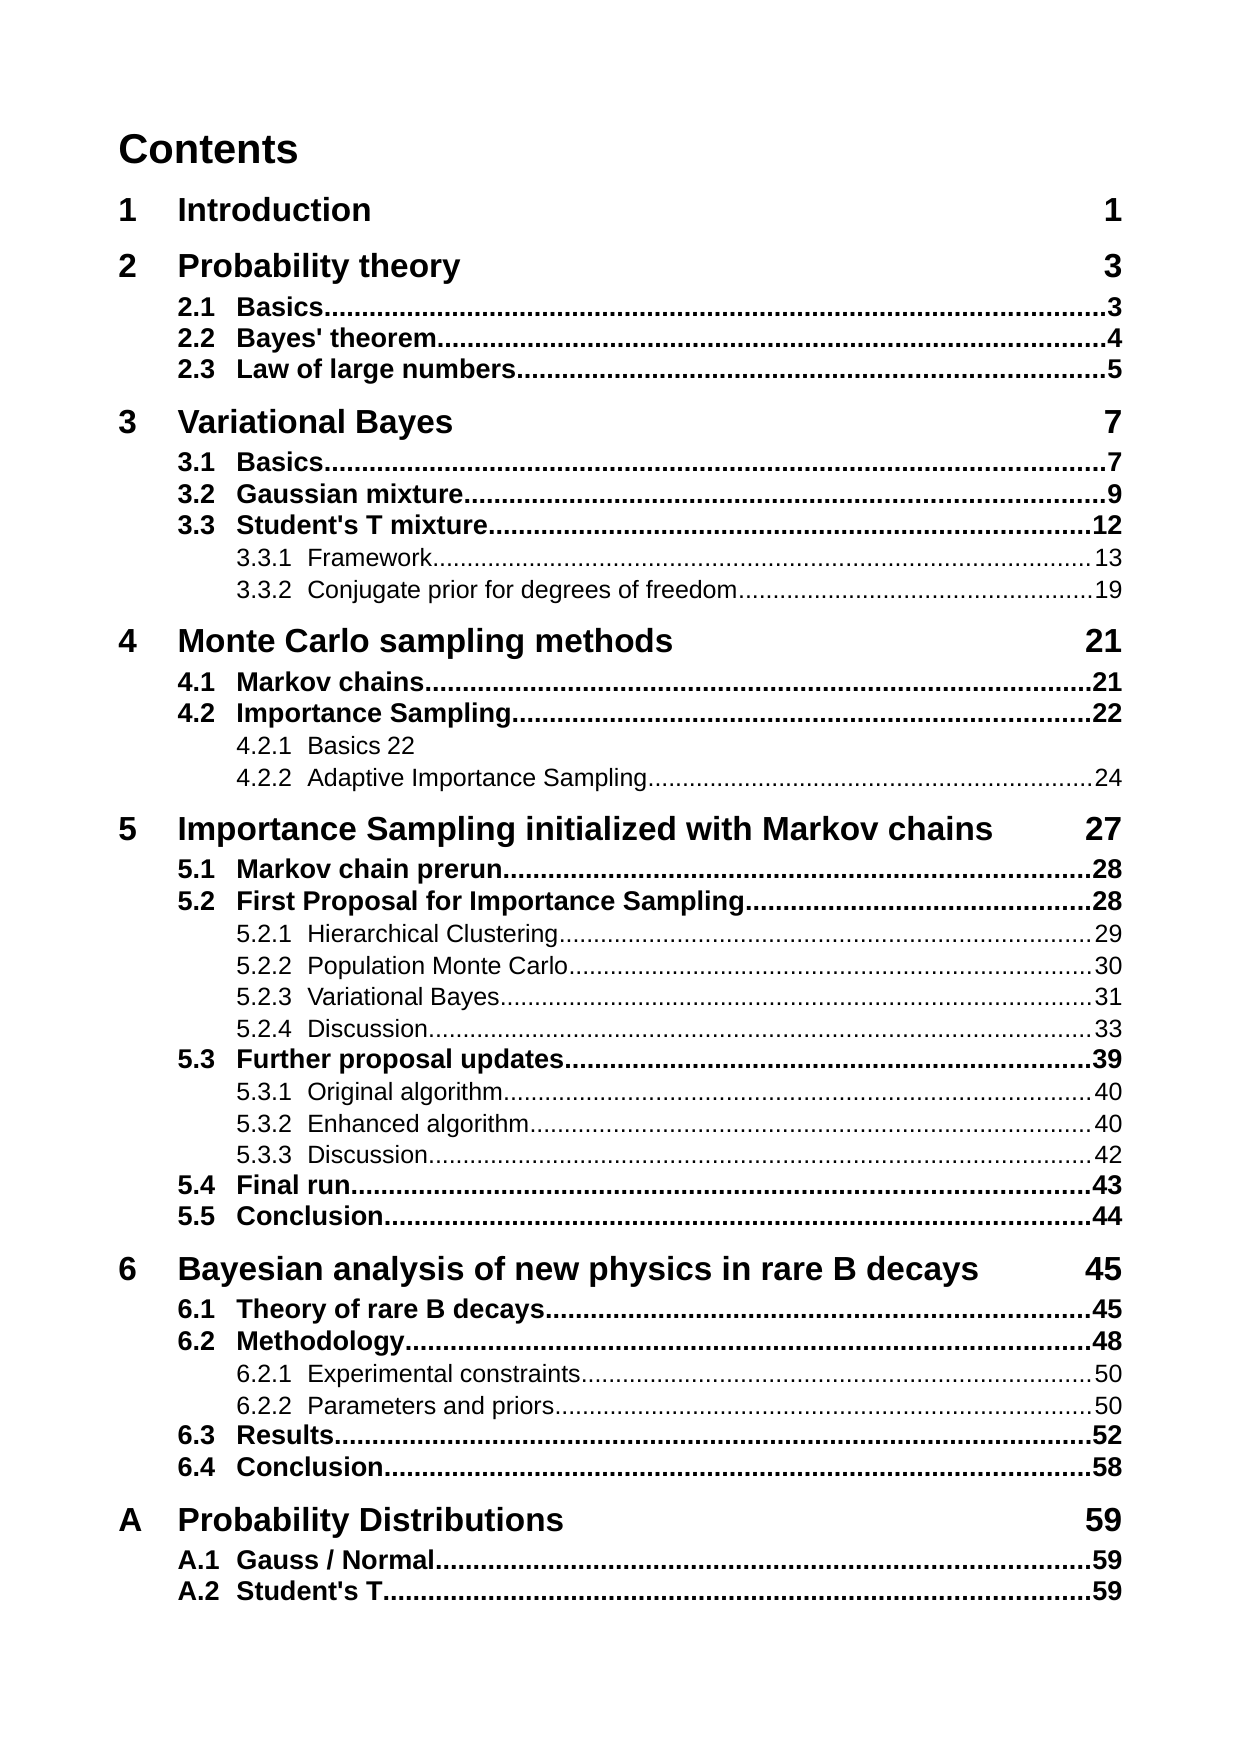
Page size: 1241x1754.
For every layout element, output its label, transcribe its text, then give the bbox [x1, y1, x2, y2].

text 4.2.1 Basics 22 [136, 731, 1122, 760]
text 6 Bayesian analysis of new physics in rare B decays 45 [118, 1249, 1122, 1288]
text 5.1 Markov chain prerun 28 [118, 853, 1122, 885]
text 3.3 Student's T mixture 12 [118, 509, 1122, 540]
text 5.3.3 Discussion 42 [136, 1140, 1122, 1169]
text 6.4 Conclusion 58 [118, 1451, 1122, 1482]
text 6.2.1 Experimental constraints 50 [136, 1359, 1122, 1388]
text 4.2.2 Adaptive Importance Sampling 24 [136, 763, 1122, 791]
text 4.2 Importance Sampling 22 [118, 697, 1122, 728]
text 2 Probability theory 3 [118, 246, 1122, 285]
text Contents [118, 124, 1122, 172]
text 3.3.2 Conjugate prior for degrees of freedom 19 [136, 575, 1122, 603]
text 6.1 Theory of rare B decays 45 [118, 1293, 1122, 1325]
text 4.1 Markov chains 21 [118, 666, 1122, 697]
text 2.3 Law of large numbers 5 [118, 353, 1122, 384]
text 6.2 Methodology 48 [118, 1325, 1122, 1356]
text 3.3.1 Framework 13 [136, 543, 1122, 572]
text 5.2.1 Hierarchical Clustering 29 [136, 919, 1122, 948]
text 3.1 Basics 7 [118, 446, 1122, 478]
text 2.1 Basics 3 [118, 291, 1122, 322]
text 4 Monte Carlo sampling methods 21 [118, 621, 1122, 660]
text 5.2.4 Discussion 33 [136, 1014, 1122, 1043]
text 5.5 Conclusion 44 [118, 1200, 1122, 1231]
text A.1 Gauss / Normal 59 [118, 1544, 1122, 1575]
text 3 Variational Bayes 7 [118, 402, 1122, 441]
text A Probability Distributions 59 [118, 1499, 1122, 1538]
text 5 Importance Sampling initialized with Markov chains 27 [118, 809, 1122, 848]
text 5.3 Further proposal updates 39 [118, 1043, 1122, 1074]
text 5.4 Final run 43 [118, 1169, 1122, 1200]
text 1 Introduction 1 [118, 190, 1122, 228]
text 3.2 Gaussian mixture 9 [118, 478, 1122, 509]
text A.2 Student's T 59 [118, 1575, 1122, 1606]
text 5.2 First Proposal for Importance Sampling 28 [118, 885, 1122, 916]
text 5.3.2 Enhanced algorithm 40 [136, 1108, 1122, 1137]
text 2.2 Bayes' theorem 4 [118, 322, 1122, 353]
text 5.2.3 Variational Bayes 31 [136, 982, 1122, 1011]
text 6.3 Results 52 [118, 1419, 1122, 1451]
text 5.2.2 Population Monte Carlo 30 [136, 951, 1122, 979]
text 5.3.1 Original algorithm 40 [136, 1077, 1122, 1106]
text 6.2.2 Parameters and priors 50 [136, 1391, 1122, 1419]
